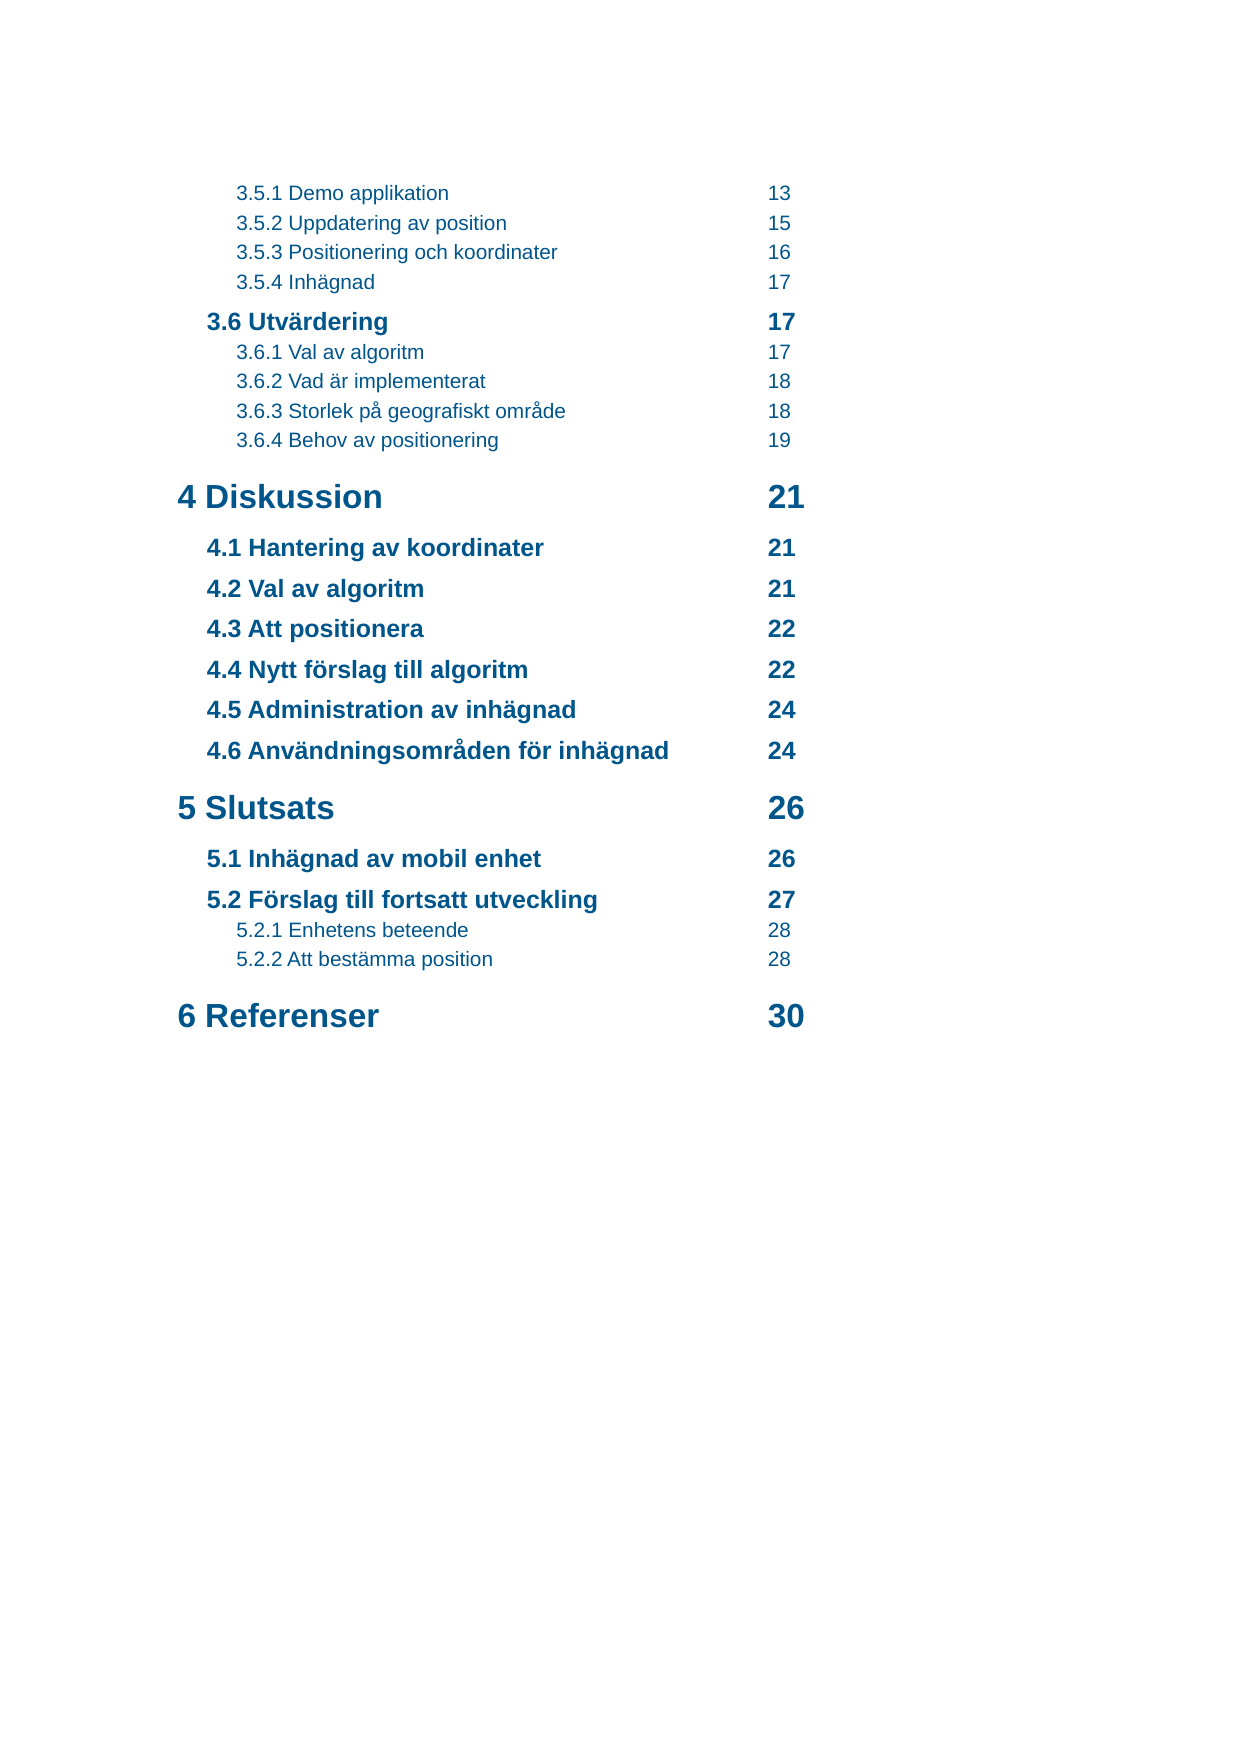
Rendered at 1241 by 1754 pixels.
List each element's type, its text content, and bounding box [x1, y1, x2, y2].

text 6 Referenser 30 [177, 996, 1063, 1035]
text 3.5.2 Uppdatering av position 15 [236, 207, 1063, 236]
text 4.3 Att positionera 22 [207, 614, 1063, 643]
text 5.2.1 Enhetens beteende 28 [236, 914, 1063, 943]
text 5.2 Förslag till fortsatt utveckling 27 [207, 885, 1063, 914]
text 4.5 Administration av inhägnad 24 [207, 695, 1063, 724]
text 3.6.3 Storlek på geografiskt område 18 [236, 394, 1063, 424]
text 4 Diskussion 21 [177, 477, 1063, 516]
text 3.5.1 Demo applikation 13 [236, 177, 1063, 207]
text 3.5.4 Inhägnad 17 [236, 266, 1063, 295]
text 5.2.2 Att bestämma position 28 [236, 943, 1063, 973]
text 3.6.2 Vad är implementerat 18 [236, 365, 1063, 394]
text 5.1 Inhägnad av mobil enhet 26 [207, 844, 1063, 873]
text 4.2 Val av algoritm 21 [207, 574, 1063, 603]
text 3.6.4 Behov av positionering 19 [236, 424, 1063, 453]
text 4.4 Nytt förslag till algoritm 22 [207, 655, 1063, 684]
text 3.6.1 Val av algoritm 17 [236, 336, 1063, 365]
text 4.6 Användningsområden för inhägnad 24 [207, 736, 1063, 765]
text 3.5.3 Positionering och koordinater 16 [236, 236, 1063, 266]
text 3.6 Utvärdering 17 [207, 307, 1063, 336]
text 5 Slutsats 26 [177, 788, 1063, 827]
text 4.1 Hantering av koordinater 21 [207, 533, 1063, 562]
